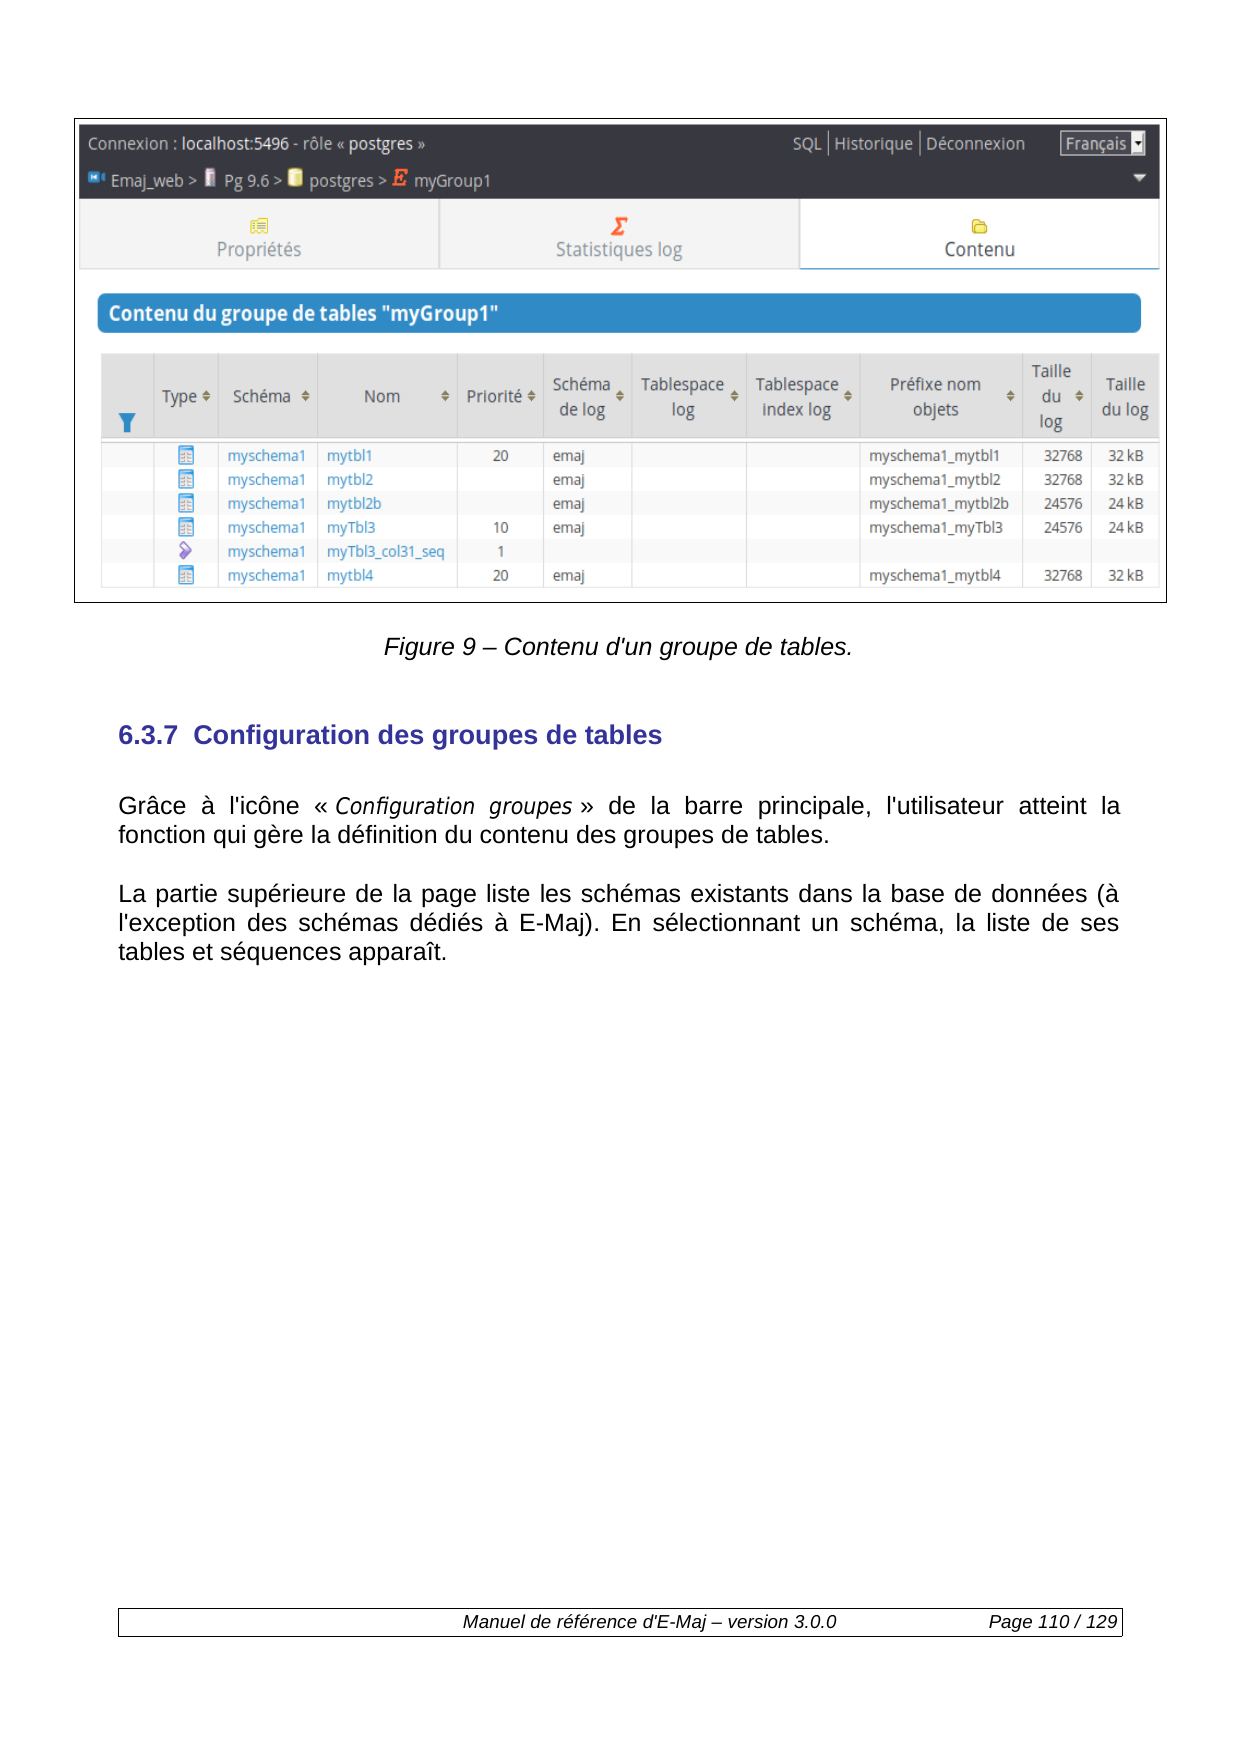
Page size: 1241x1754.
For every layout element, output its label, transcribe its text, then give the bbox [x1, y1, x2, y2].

picture [77, 121, 1164, 600]
subtitle Configuration des groupes de tables [118, 719, 1122, 750]
text Figure 9 – Contenu d'un groupe de tables. [118, 631, 1122, 661]
text La partie supérieure de la page liste les schémas existants dans la base de données (à l'exception des schémas dédiés à E-Maj). En sélectionnant un schéma, la liste de ses tables et séquences apparaît. [118, 878, 1122, 966]
text Grâce à l'icône « Configuration groupes » de la barre principale, l'utilisateur atteint la fonction qui gère la définition du contenu des groupes de tables. [118, 791, 1122, 849]
